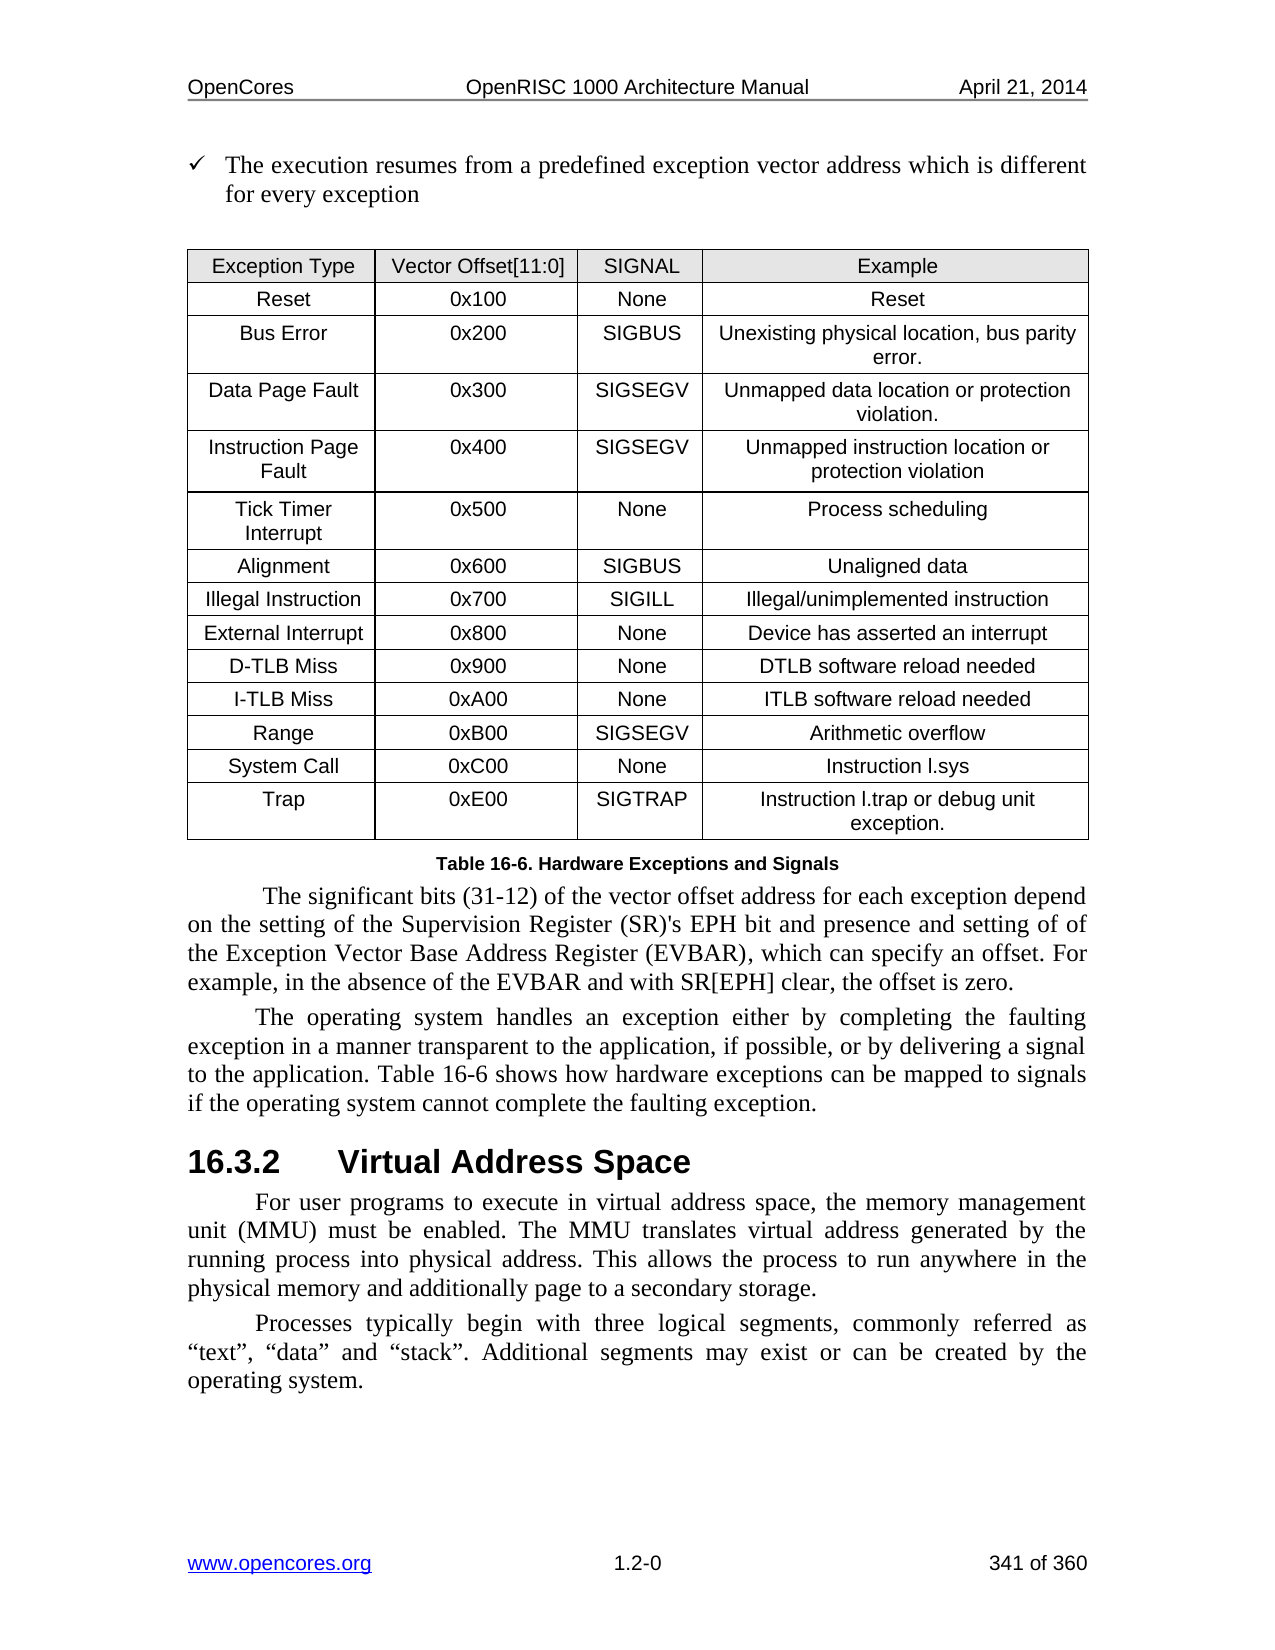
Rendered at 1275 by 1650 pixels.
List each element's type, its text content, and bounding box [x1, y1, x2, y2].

table_cell Reset [188, 283, 374, 315]
table_cell 0xB00 [376, 716, 577, 749]
table_cell System Call [188, 750, 374, 782]
table_cell Reset [703, 283, 1088, 315]
table_cell Instruction Page Fault [188, 431, 374, 491]
text For user programs to execute in virtual address space, the memory management unit (MMU) must be enabled. The MMU translates virtual address generated by the running process into physical address. This allows the process to run anywhere in the physical memory and additionally page to a secondary storage. [187, 1187, 1087, 1302]
table_header Exception Type [188, 250, 374, 282]
text The significant bits (31-12) of the vector offset address for each exception depend on the setting of the Supervision Register (SR)'s EPH bit and presence and setting of of the Exception Vector Base Address Register (EVBAR), which can specify an offset. For example, in the absence of the EVBAR and with SR[EPH] clear, the offset is zero. [187, 881, 1087, 996]
table_cell Arithmetic overflow [703, 716, 1088, 749]
table_cell Unexisting physical location, bus parity error. [703, 316, 1088, 373]
table_cell SIGSEGV [578, 431, 702, 491]
table_cell Range [188, 716, 374, 749]
table_cell 0xC00 [376, 750, 577, 782]
table_cell Alignment [188, 550, 374, 582]
table_cell SIGTRAP [578, 783, 702, 839]
table_cell Illegal Instruction [188, 583, 374, 615]
table_cell SIGILL [578, 583, 702, 615]
text The operating system handles an exception either by completing the faulting exception in a manner transparent to the application, if possible, or by delivering a signal to the application. Table 16-6 shows how hardware exceptions can be mapped to signals if the operating system cannot complete the faulting exception. [187, 1002, 1087, 1117]
table_cell SIGBUS [578, 316, 702, 373]
table_cell Process scheduling [703, 493, 1088, 549]
table_cell ITLB software reload needed [703, 683, 1088, 715]
table_cell 0x500 [376, 493, 577, 549]
table_cell Bus Error [188, 316, 374, 373]
table_cell None [578, 616, 702, 649]
table_cell Illegal/unimplemented instruction [703, 583, 1088, 615]
table_cell 0x800 [376, 616, 577, 649]
table_cell Tick Timer Interrupt [188, 493, 374, 549]
text Processes typically begin with three logical segments, commonly referred as “text”, “data” and “stack”. Additional segments may exist or can be created by the operating system. [187, 1308, 1087, 1394]
table_cell 0x300 [376, 374, 577, 430]
table_cell 0x200 [376, 316, 577, 373]
table_cell 0x900 [376, 650, 577, 682]
table_cell DTLB software reload needed [703, 650, 1088, 682]
table_cell None [578, 283, 702, 315]
table_cell Trap [188, 783, 374, 839]
table_cell 0x600 [376, 550, 577, 582]
table_cell I-TLB Miss [188, 683, 374, 715]
table_header SIGNAL [578, 250, 702, 282]
table_cell None [578, 750, 702, 782]
table_cell D-TLB Miss [188, 650, 374, 682]
table_cell External Interrupt [188, 616, 374, 649]
table_cell None [578, 650, 702, 682]
table_cell Device has asserted an interrupt [703, 616, 1088, 649]
subtitle Virtual Address Space [187, 1142, 1087, 1180]
table_header Vector Offset[11:0] [376, 250, 577, 282]
table_cell Unaligned data [703, 550, 1088, 582]
table_cell 0xA00 [376, 683, 577, 715]
table_cell SIGSEGV [578, 716, 702, 749]
text Table 16-6. Hardware Exceptions and Signals [187, 853, 1087, 874]
list The execution resumes from a predefined exception vector address which is different for every exception [187, 150, 1087, 207]
table_cell Instruction l.trap or debug unit exception. [703, 783, 1088, 839]
table_cell Unmapped instruction location or protection violation [703, 431, 1088, 491]
table_cell SIGBUS [578, 550, 702, 582]
table_cell None [578, 493, 702, 549]
table_cell Instruction l.sys [703, 750, 1088, 782]
table_cell 0x100 [376, 283, 577, 315]
table_cell 0x400 [376, 431, 577, 491]
table_cell None [578, 683, 702, 715]
table_cell SIGSEGV [578, 374, 702, 430]
table_cell 0xE00 [376, 783, 577, 839]
table_cell Data Page Fault [188, 374, 374, 430]
table_cell 0x700 [376, 583, 577, 615]
table_header Example [703, 250, 1088, 282]
table_cell Unmapped data location or protection violation. [703, 374, 1088, 430]
